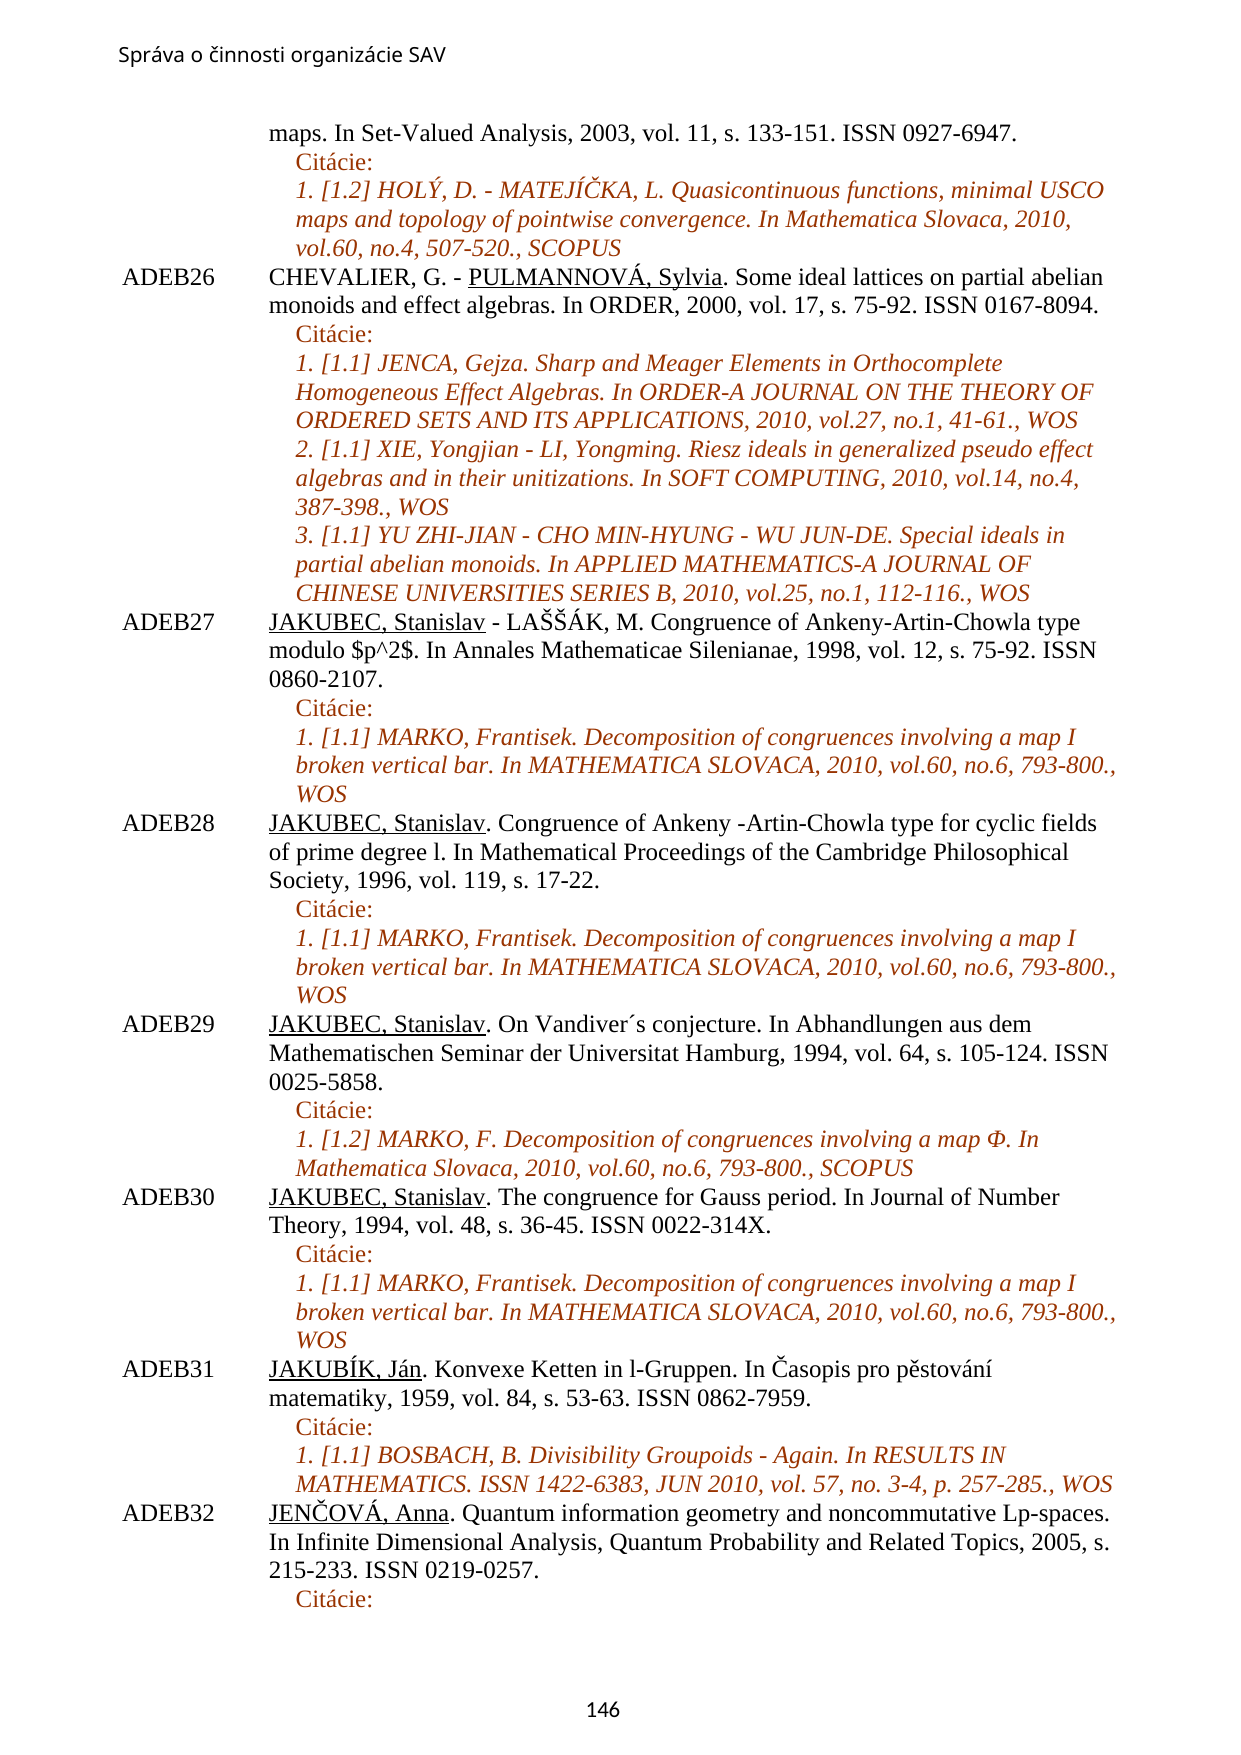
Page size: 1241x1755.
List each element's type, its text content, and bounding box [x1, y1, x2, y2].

text 1. [1.1] MARKO, Frantisek. Decomposition of congruences involving a map I broken vertical bar. In MATHEMATICA SLOVACA, 2010, vol.60, no.6, 793-800., WOS [295, 923, 1122, 1009]
table_header JAKUBEC, Stanislav - LAŠŠÁK, M. Congruence of Ankeny-Artin-Chowla type modulo $p^2$. In Annales Mathematicae Silenianae, 1998, vol. 12, s. 75-92. ISSN 0860-2107. [269, 607, 1122, 693]
text 3. [1.1] YU ZHI-JIAN - CHO MIN-HYUNG - WU JUN-DE. Special ideals in partial abelian monoids. In APPLIED MATHEMATICS-A JOURNAL OF CHINESE UNIVERSITIES SERIES B, 2010, vol.25, no.1, 112-116., WOS [295, 521, 1122, 607]
table_header maps. In Set-Valued Analysis, 2003, vol. 11, s. 133-151. ISSN 0927-6947. [269, 118, 1122, 147]
text Citácie: [295, 1412, 1122, 1441]
table_header JAKUBEC, Stanislav. Congruence of Ankeny -Artin-Chowla type for cyclic fields of prime degree l. In Mathematical Proceedings of the Cambridge Philosophical Society, 1996, vol. 119, s. 17-22. [269, 808, 1122, 894]
text Citácie: [295, 693, 1122, 722]
table_header ADEB32 [122, 1498, 269, 1584]
table_header ADEB29 [122, 1009, 269, 1096]
text Citácie: [295, 1096, 1122, 1124]
table_header CHEVALIER, G. - PULMANNOVÁ, Sylvia. Some ideal lattices on partial abelian monoids and effect algebras. In ORDER, 2000, vol. 17, s. 75-92. ISSN 0167-8094. [269, 262, 1122, 319]
text 1. [1.2] MARKO, F. Decomposition of congruences involving a map Φ. In Mathematica Slovaca, 2010, vol.60, no.6, 793-800., SCOPUS [295, 1124, 1122, 1182]
table_header JAKUBÍK, Ján. Konvexe Ketten in l-Gruppen. In Časopis pro pěstování matematiky, 1959, vol. 84, s. 53-63. ISSN 0862-7959. [269, 1354, 1122, 1412]
table_header JAKUBEC, Stanislav. On Vandiver´s conjecture. In Abhandlungen aus dem Mathematischen Seminar der Universitat Hamburg, 1994, vol. 64, s. 105-124. ISSN 0025-5858. [269, 1009, 1122, 1096]
text Citácie: [295, 1239, 1122, 1268]
table_header JENČOVÁ, Anna. Quantum information geometry and noncommutative Lp-spaces. In Infinite Dimensional Analysis, Quantum Probability and Related Topics, 2005, s. 215-233. ISSN 0219-0257. [269, 1498, 1122, 1584]
table_header ADEB30 [122, 1182, 269, 1239]
text Citácie: [295, 894, 1122, 923]
text 1. [1.1] MARKO, Frantisek. Decomposition of congruences involving a map I broken vertical bar. In MATHEMATICA SLOVACA, 2010, vol.60, no.6, 793-800., WOS [295, 722, 1122, 808]
text 1. [1.1] BOSBACH, B. Divisibility Groupoids - Again. In RESULTS IN MATHEMATICS. ISSN 1422-6383, JUN 2010, vol. 57, no. 3-4, p. 257-285., WOS [295, 1441, 1122, 1498]
text Citácie: [295, 1584, 1122, 1613]
table_header JAKUBEC, Stanislav. The congruence for Gauss period. In Journal of Number Theory, 1994, vol. 48, s. 36-45. ISSN 0022-314X. [269, 1182, 1122, 1239]
text 1. [1.1] MARKO, Frantisek. Decomposition of congruences involving a map I broken vertical bar. In MATHEMATICA SLOVACA, 2010, vol.60, no.6, 793-800., WOS [295, 1268, 1122, 1354]
text 2. [1.1] XIE, Yongjian - LI, Yongming. Riesz ideals in generalized pseudo effect algebras and in their unitizations. In SOFT COMPUTING, 2010, vol.14, no.4, 387-398., WOS [295, 434, 1122, 521]
table_header ADEB31 [122, 1354, 269, 1412]
text 1. [1.1] JENCA, Gejza. Sharp and Meager Elements in Orthocomplete Homogeneous Effect Algebras. In ORDER-A JOURNAL ON THE THEORY OF ORDERED SETS AND ITS APPLICATIONS, 2010, vol.27, no.1, 41-61., WOS [295, 348, 1122, 434]
text 1. [1.2] HOLÝ, D. - MATEJÍČKA, L. Quasicontinuous functions, minimal USCO maps and topology of pointwise convergence. In Mathematica Slovaca, 2010, vol.60, no.4, 507-520., SCOPUS [295, 176, 1122, 262]
table_header ADEB27 [122, 607, 269, 693]
table_header ADEB26 [122, 262, 269, 319]
text Citácie: [295, 147, 1122, 176]
table_header [122, 118, 269, 147]
text Citácie: [295, 319, 1122, 348]
table_header ADEB28 [122, 808, 269, 894]
